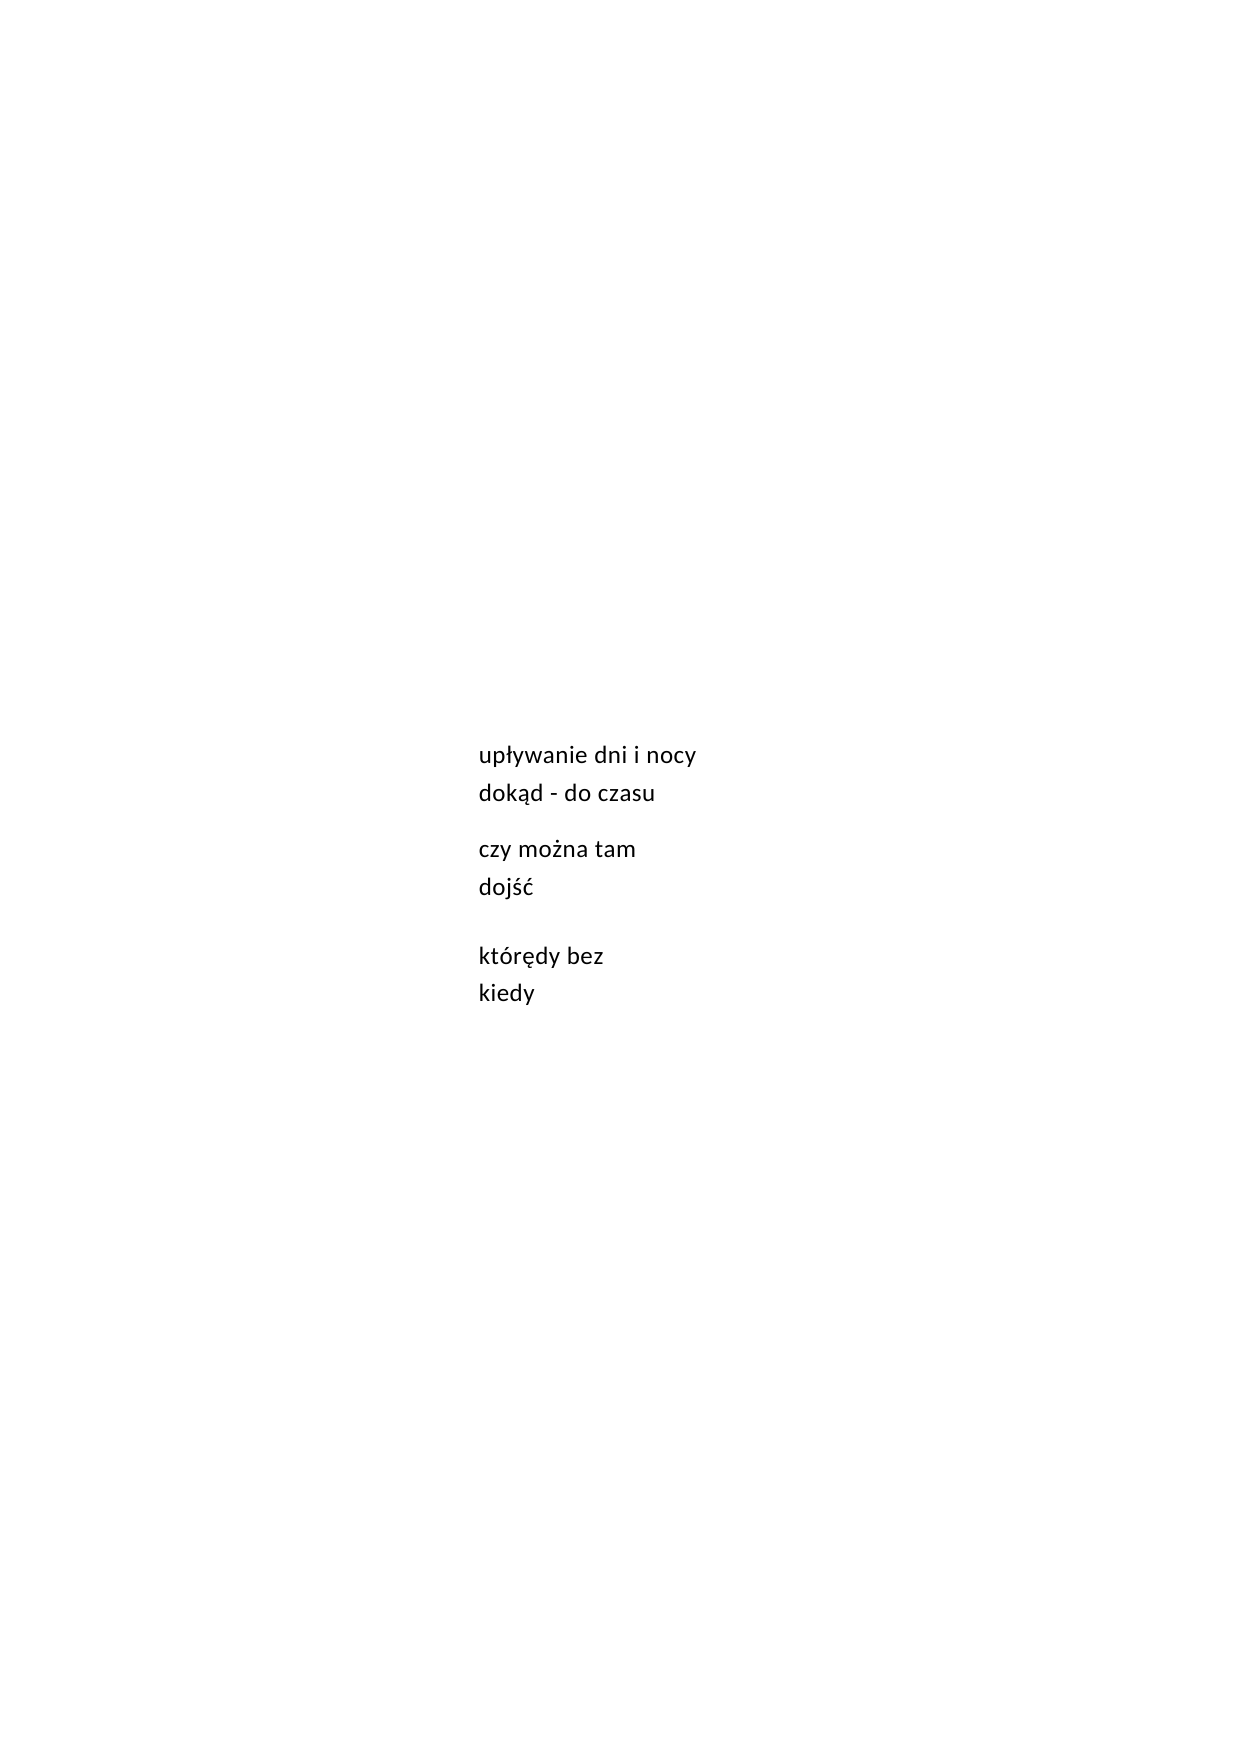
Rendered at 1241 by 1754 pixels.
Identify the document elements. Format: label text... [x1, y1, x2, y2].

text upływanie dni i nocy dokąd - do czasu [478, 733, 737, 809]
text którędy bez kiedy [478, 934, 625, 1009]
text czy można tam dojść [478, 828, 664, 903]
